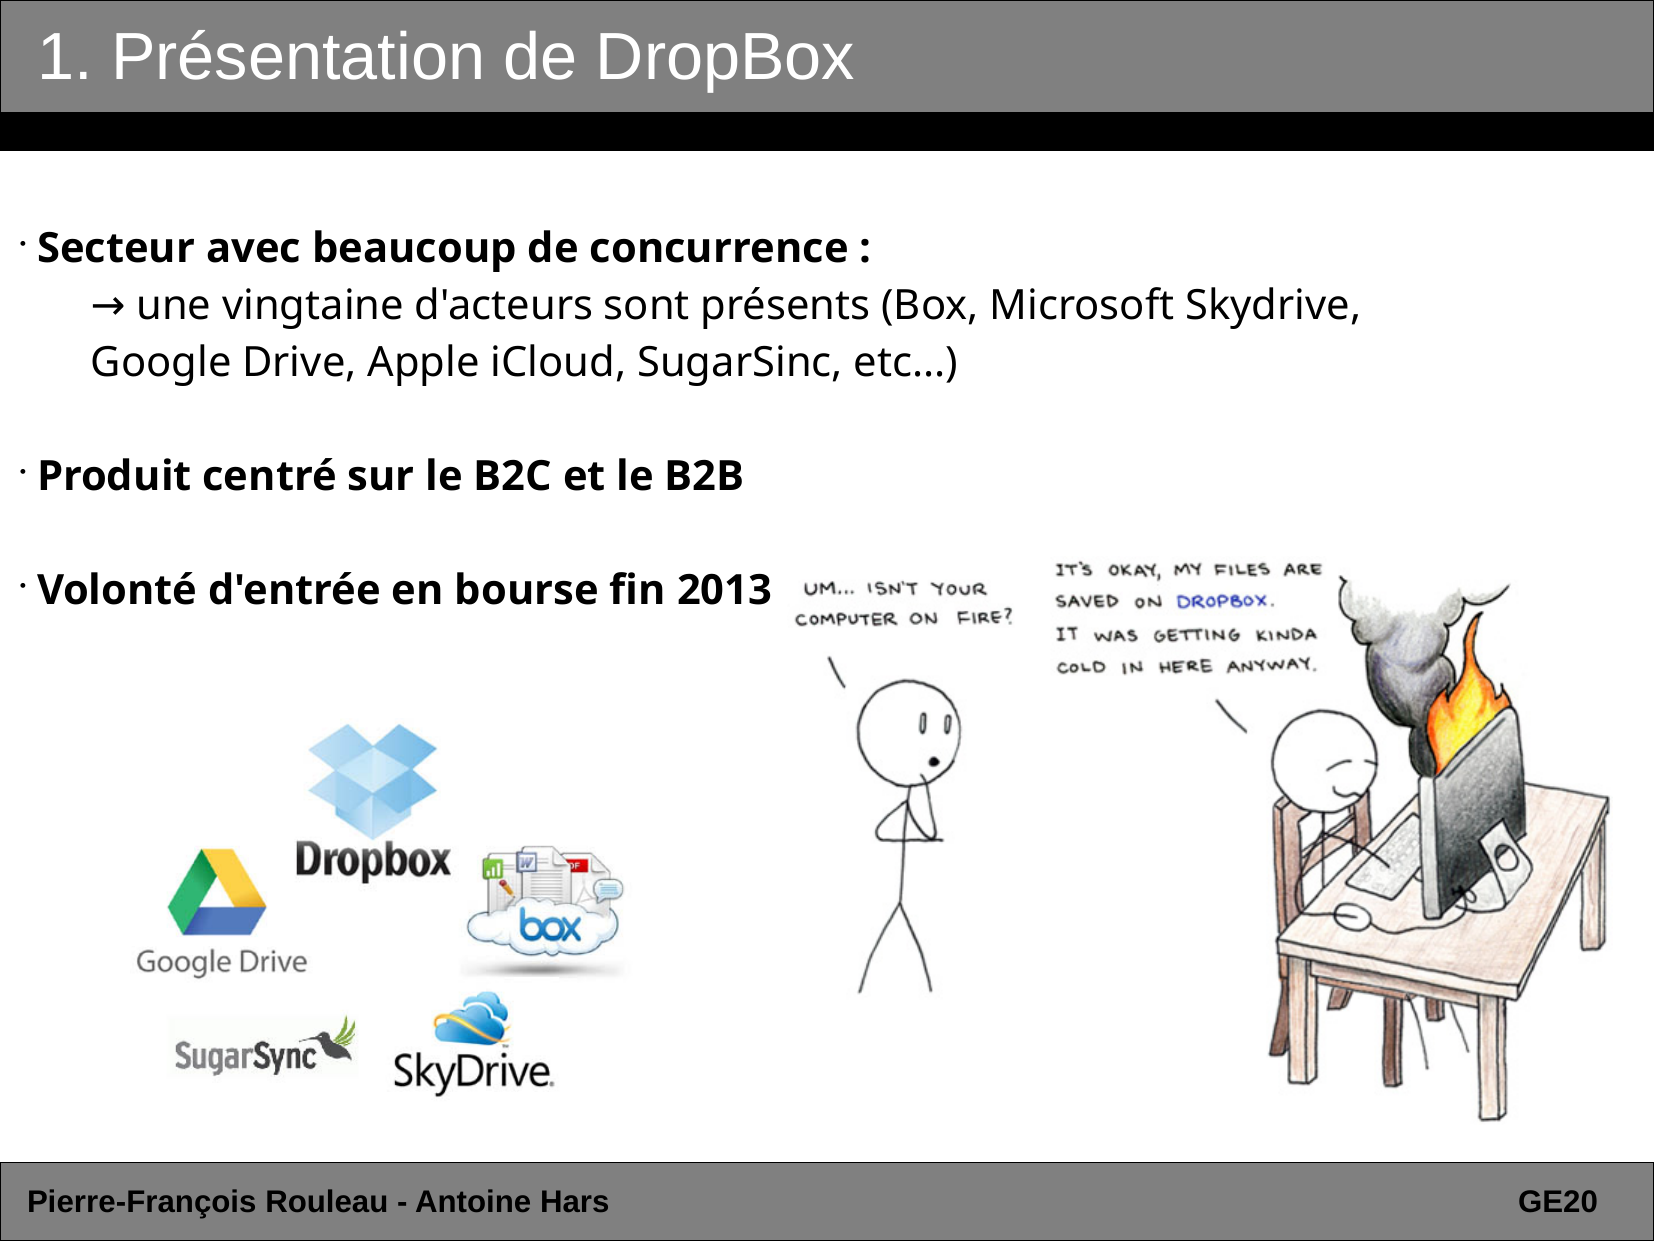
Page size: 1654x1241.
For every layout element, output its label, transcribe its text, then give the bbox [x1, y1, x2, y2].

title 1. Présentation de DropBox [37, 0, 1526, 113]
picture [112, 691, 638, 1126]
text_box [638, 1162, 1462, 1241]
text_box Pierre-François Rouleau - Antoine Hars [0, 1162, 638, 1241]
subtitle Secteur avec beaucoup de concurrence : → une vingtaine d'acteurs sont présents (Box, Microsoft Skydrive, Google Drive, Apple iCloud, SugarSinc, etc...) Produit centré sur le B2C et le B2B Volonté d'entrée en bourse fin 2013 [19, 152, 1508, 682]
picture [787, 556, 1613, 1126]
text_box GE20 [1462, 1162, 1654, 1241]
text_box [0, 0, 1654, 151]
